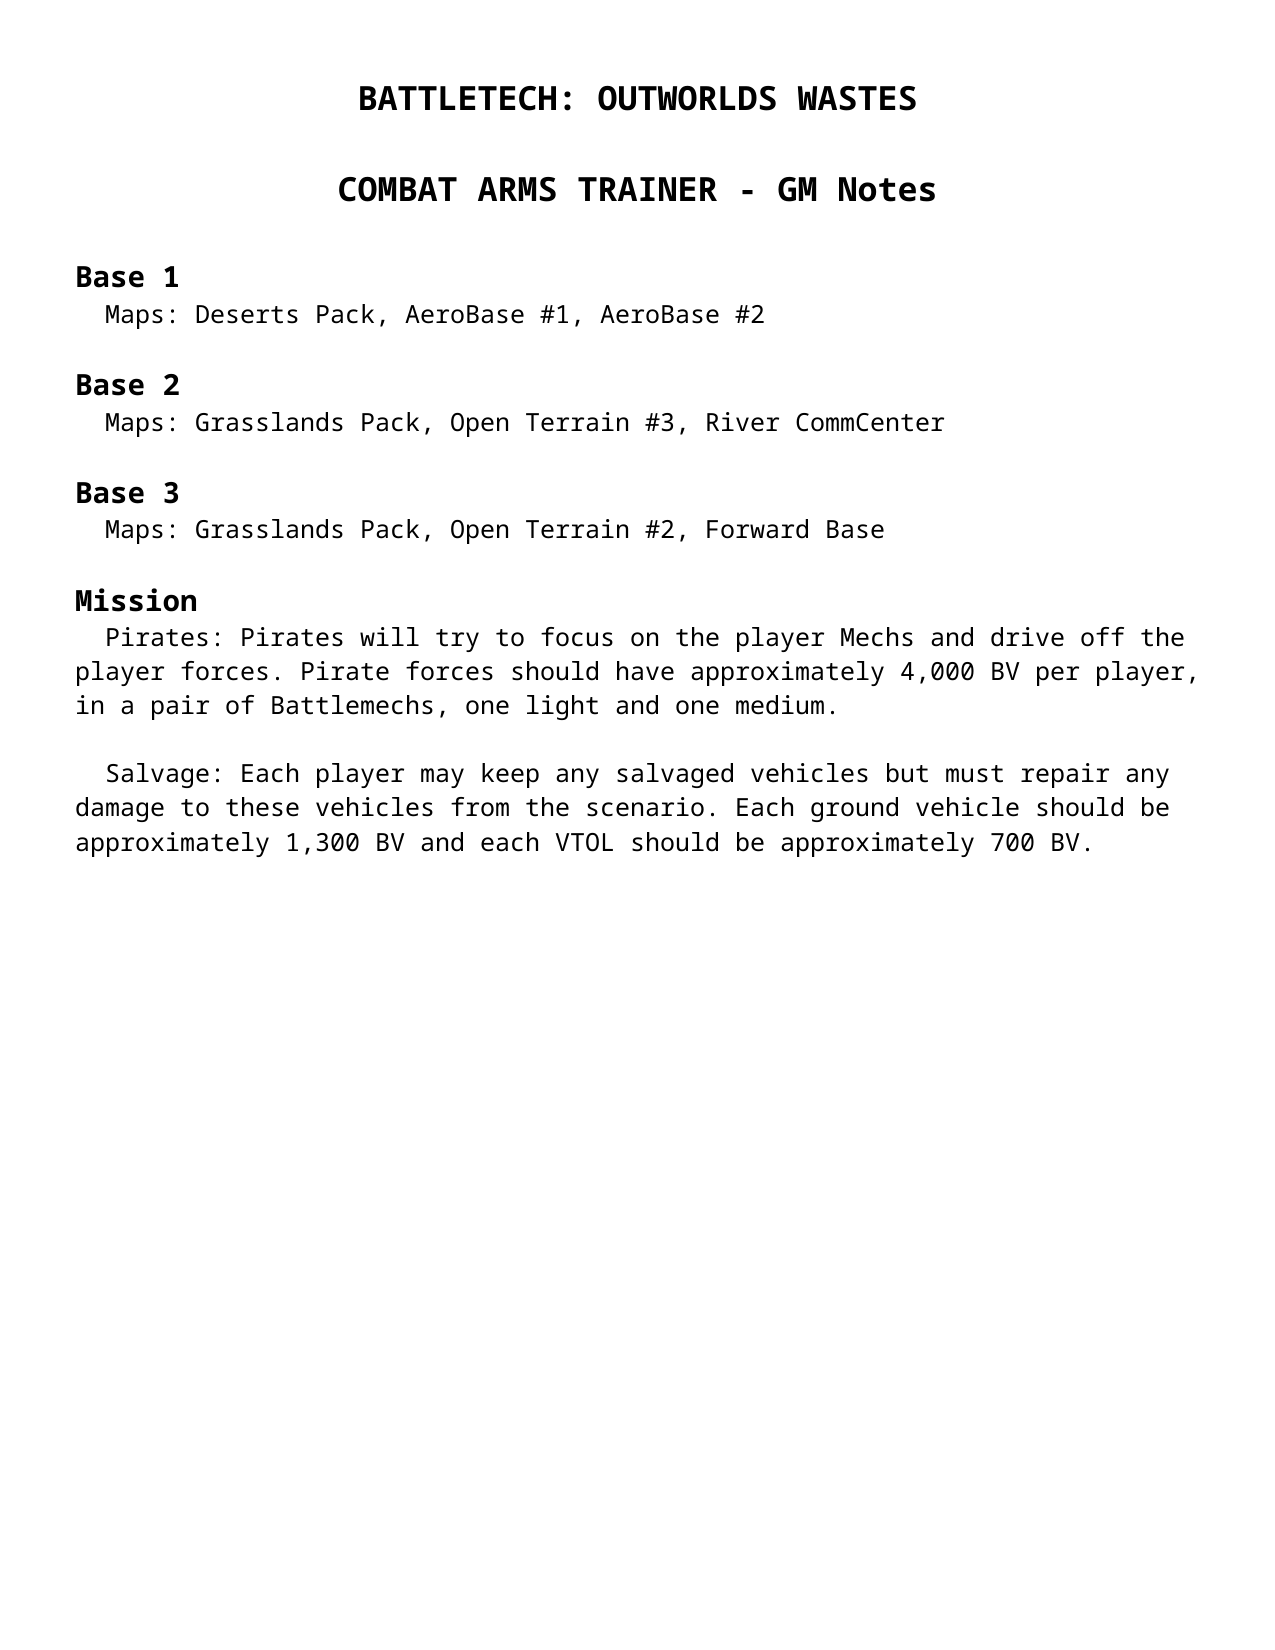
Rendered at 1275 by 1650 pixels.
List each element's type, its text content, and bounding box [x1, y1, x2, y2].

text Maps: Grasslands Pack, Open Terrain #3, River CommCenter [75, 404, 1200, 438]
subtitle BATTLETECH: OUTWORLDS WASTES [75, 75, 1200, 120]
text Salvage: Each player may keep any salvaged vehicles but must repair any damage to these vehicles from the scenario. Each ground vehicle should be approximately 1,300 BV and each VTOL should be approximately 700 BV. [75, 756, 1200, 858]
text Pirates: Pirates will try to focus on the player Mechs and drive off the player forces. Pirate forces should have approximately 4,000 BV per player, in a pair of Battlemechs, one light and one medium. [75, 620, 1200, 722]
subtitle Base 1 [75, 257, 1200, 296]
text Maps: Deserts Pack, AeroBase #1, AeroBase #2 [75, 296, 1200, 330]
subtitle Base 2 [75, 364, 1200, 404]
subtitle Mission [75, 580, 1200, 620]
text Maps: Grasslands Pack, Open Terrain #2, Forward Base [75, 512, 1200, 546]
subtitle COMBAT ARMS TRAINER - GM Notes [75, 120, 1200, 211]
subtitle Base 3 [75, 472, 1200, 512]
